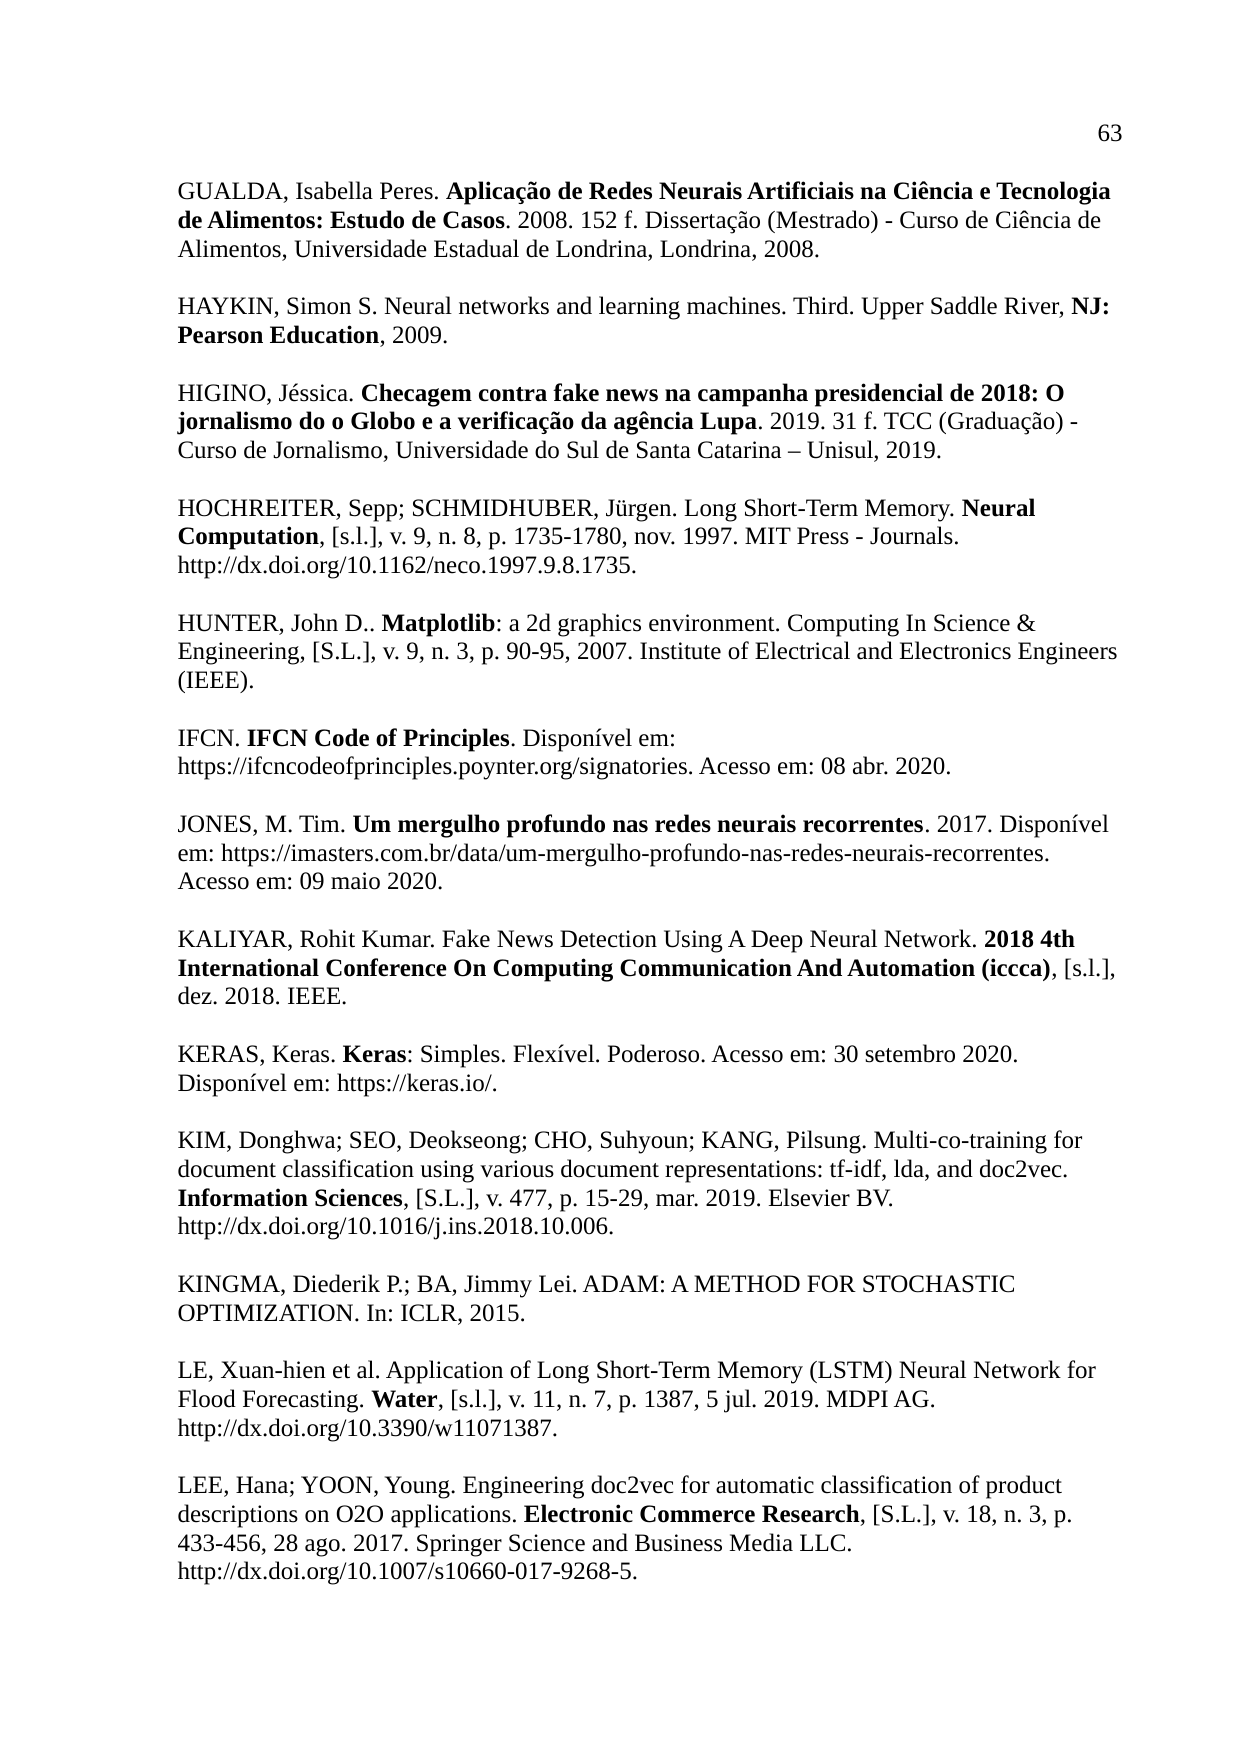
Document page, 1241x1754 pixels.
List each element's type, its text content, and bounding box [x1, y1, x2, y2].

text LE, Xuan-hien et al. Application of Long Short-Term Memory (LSTM) Neural Network for Flood Forecasting. Water, [s.l.], v. 11, n. 7, p. 1387, 5 jul. 2019. MDPI AG. http://dx.doi.org/10.3390/w11071387. [177, 1355, 1122, 1441]
text KINGMA, Diederik P.; BA, Jimmy Lei. ADAM: A METHOD FOR STOCHASTIC OPTIMIZATION. In: ICLR, 2015. [177, 1269, 1122, 1326]
text JONES, M. Tim. Um mergulho profundo nas redes neurais recorrentes. 2017. Disponível em: https://imasters.com.br/data/um-mergulho-profundo-nas-redes-neurais-recorrentes. Acesso em: 09 maio 2020. [177, 809, 1122, 895]
text LEE, Hana; YOON, Young. Engineering doc2vec for automatic classification of product descriptions on O2O applications. Electronic Commerce Research, [S.L.], v. 18, n. 3, p. 433-456, 28 ago. 2017. Springer Science and Business Media LLC. http://dx.doi.org/10.1007/s10660-017-9268-5. [177, 1470, 1122, 1585]
text HUNTER, John D.. Matplotlib: a 2d graphics environment. Computing In Science & Engineering, [S.L.], v. 9, n. 3, p. 90-95, 2007. Institute of Electrical and Electronics Engineers (IEEE). [177, 608, 1122, 694]
text KERAS, Keras. Keras: Simples. Flexível. Poderoso. Acesso em: 30 setembro 2020. Disponível em: https://keras.io/. [177, 1039, 1122, 1096]
text IFCN. IFCN Code of Principles. Disponível em: https://ifcncodeofprinciples.poynter.org/signatories. Acesso em: 08 abr. 2020. [177, 723, 1122, 780]
text GUALDA, Isabella Peres. Aplicação de Redes Neurais Artificiais na Ciência e Tecnologia de Alimentos: Estudo de Casos. 2008. 152 f. Dissertação (Mestrado) - Curso de Ciência de Alimentos, Universidade Estadual de Londrina, Londrina, 2008. [177, 176, 1122, 263]
text KALIYAR, Rohit Kumar. Fake News Detection Using A Deep Neural Network. 2018 4th International Conference On Computing Communication And Automation (iccca), [s.l.], dez. 2018. IEEE. [177, 924, 1122, 1010]
text KIM, Donghwa; SEO, Deokseong; CHO, Suhyoun; KANG, Pilsung. Multi-co-training for document classification using various document representations: tf-idf, lda, and doc2vec. Information Sciences, [S.L.], v. 477, p. 15-29, mar. 2019. Elsevier BV. http://dx.doi.org/10.1016/j.ins.2018.10.006. [177, 1125, 1122, 1240]
text HOCHREITER, Sepp; SCHMIDHUBER, Jürgen. Long Short-Term Memory. Neural Computation, [s.l.], v. 9, n. 8, p. 1735-1780, nov. 1997. MIT Press - Journals. http://dx.doi.org/10.1162/neco.1997.9.8.1735. [177, 493, 1122, 579]
text HAYKIN, Simon S. Neural networks and learning machines. Third. Upper Saddle River, NJ: Pearson Education, 2009. [177, 291, 1122, 349]
text HIGINO, Jéssica. Checagem contra fake news na campanha presidencial de 2018: O jornalismo do o Globo e a verificação da agência Lupa. 2019. 31 f. TCC (Graduação) - Curso de Jornalismo, Universidade do Sul de Santa Catarina – Unisul, 2019. [177, 378, 1122, 464]
